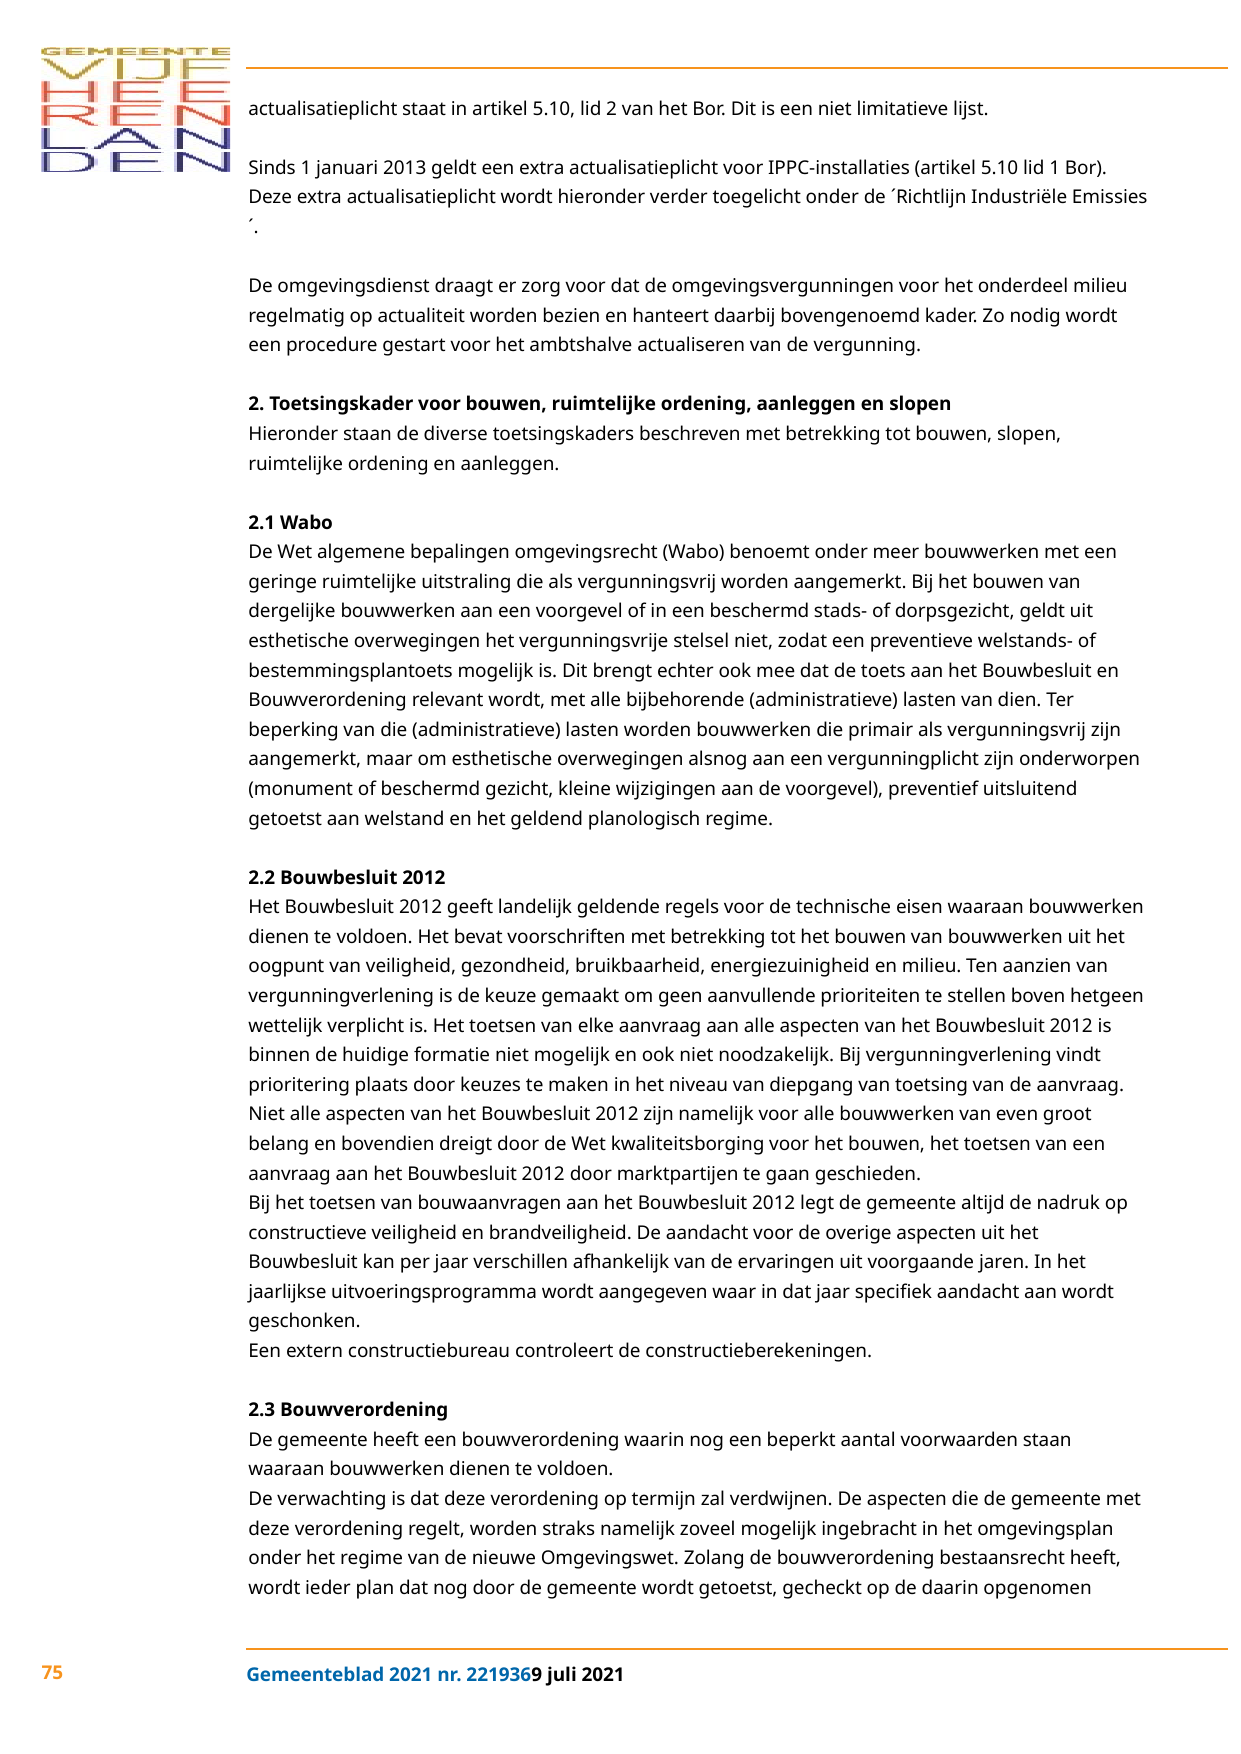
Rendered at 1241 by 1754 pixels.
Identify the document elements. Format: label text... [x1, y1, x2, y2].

text De verwachting is dat deze verordening op termijn zal verdwijnen. De aspecten die de gemeente met deze verordening regelt, worden straks namelijk zoveel mogelijk ingebracht in het omgevingsplan onder het regime van de nieuwe Omgevingswet. Zolang de bouwverordening bestaansrecht heeft, wordt ieder plan dat nog door de gemeente wordt getoetst, gecheckt op de daarin opgenomen [248, 1485, 1152, 1600]
text 2.2 Bouwbesluit 2012 [248, 864, 1152, 890]
text Sinds 1 januari 2013 geldt een extra actualisatieplicht voor IPPC-installaties (artikel 5.10 lid 1 Bor). Deze extra actualisatieplicht wordt hieronder verder toegelicht onder de ´Richtlijn Industriële Emissies´. [248, 154, 1152, 239]
text De Wet algemene bepalingen omgevingsrecht (Wabo) benoemt onder meer bouwwerken met een geringe ruimtelijke uitstraling die als vergunningsvrij worden aangemerkt. Bij het bouwen van dergelijke bouwwerken aan een voorgevel of in een beschermd stads- of dorpsgezicht, geldt uit esthetische overwegingen het vergunningsvrije stelsel niet, zodat een preventieve welstands- of bestemmingsplantoets mogelijk is. Dit brengt echter ook mee dat de toets aan het Bouwbesluit en Bouwverordening relevant wordt, met alle bijbehorende (administratieve) lasten van dien. Ter beperking van die (administratieve) lasten worden bouwwerken die primair als vergunningsvrij zijn aangemerkt, maar om esthetische overwegingen alsnog aan een vergunningplicht zijn onderworpen (monument of beschermd gezicht, kleine wijzigingen aan de voorgevel), preventief uitsluitend getoetst aan welstand en het geldend planologisch regime. [248, 538, 1152, 831]
text Een extern constructiebureau controleert de constructieberekeningen. [248, 1337, 1152, 1363]
text De omgevingsdienst draagt er zorg voor dat de omgevingsvergunningen voor het onderdeel milieu regelmatig op actualiteit worden bezien en hanteert daarbij bovengenoemd kader. Zo nodig wordt een procedure gestart voor het ambtshalve actualiseren van de vergunning. [248, 272, 1152, 357]
text Het Bouwbesluit 2012 geeft landelijk geldende regels voor de technische eisen waaraan bouwwerken dienen te voldoen. Het bevat voorschriften met betrekking tot het bouwen van bouwwerken uit het oogpunt van veiligheid, gezondheid, bruikbaarheid, energiezuinigheid en milieu. Ten aanzien van vergunningverlening is de keuze gemaakt om geen aanvullende prioriteiten te stellen boven hetgeen wettelijk verplicht is. Het toetsen van elke aanvraag aan alle aspecten van het Bouwbesluit 2012 is binnen de huidige formatie niet mogelijk en ook niet noodzakelijk. Bij vergunningverlening vindt prioritering plaats door keuzes te maken in het niveau van diepgang van toetsing van de aanvraag. Niet alle aspecten van het Bouwbesluit 2012 zijn namelijk voor alle bouwwerken van even groot belang en bovendien dreigt door de Wet kwaliteitsborging voor het bouwen, het toetsen van een aanvraag aan het Bouwbesluit 2012 door marktpartijen te gaan geschieden. [248, 893, 1152, 1186]
text actualisatieplicht staat in artikel 5.10, lid 2 van het Bor. Dit is een niet limitatieve lijst. [248, 95, 1152, 121]
text De gemeente heeft een bouwverordening waarin nog een beperkt aantal voorwaarden staan waaraan bouwwerken dienen te voldoen. [248, 1426, 1152, 1481]
text Hieronder staan de diverse toetsingskaders beschreven met betrekking tot bouwen, slopen, ruimtelijke ordening en aanleggen. [248, 420, 1152, 476]
picture [41, 47, 231, 172]
text 2.3 Bouwverordening [248, 1396, 1152, 1422]
text 2.1 Wabo [248, 509, 1152, 535]
text 2. Toetsingskader voor bouwen, ruimtelijke ordening, aanleggen en slopen [248, 391, 1152, 416]
text Bij het toetsen van bouwaanvragen aan het Bouwbesluit 2012 legt de gemeente altijd de nadruk op constructieve veiligheid en brandveiligheid. De aandacht voor de overige aspecten uit het Bouwbesluit kan per jaar verschillen afhankelijk van de ervaringen uit voorgaande jaren. In het jaarlijkse uitvoeringsprogramma wordt aangegeven waar in dat jaar specifiek aandacht aan wordt geschonken. [248, 1189, 1152, 1333]
